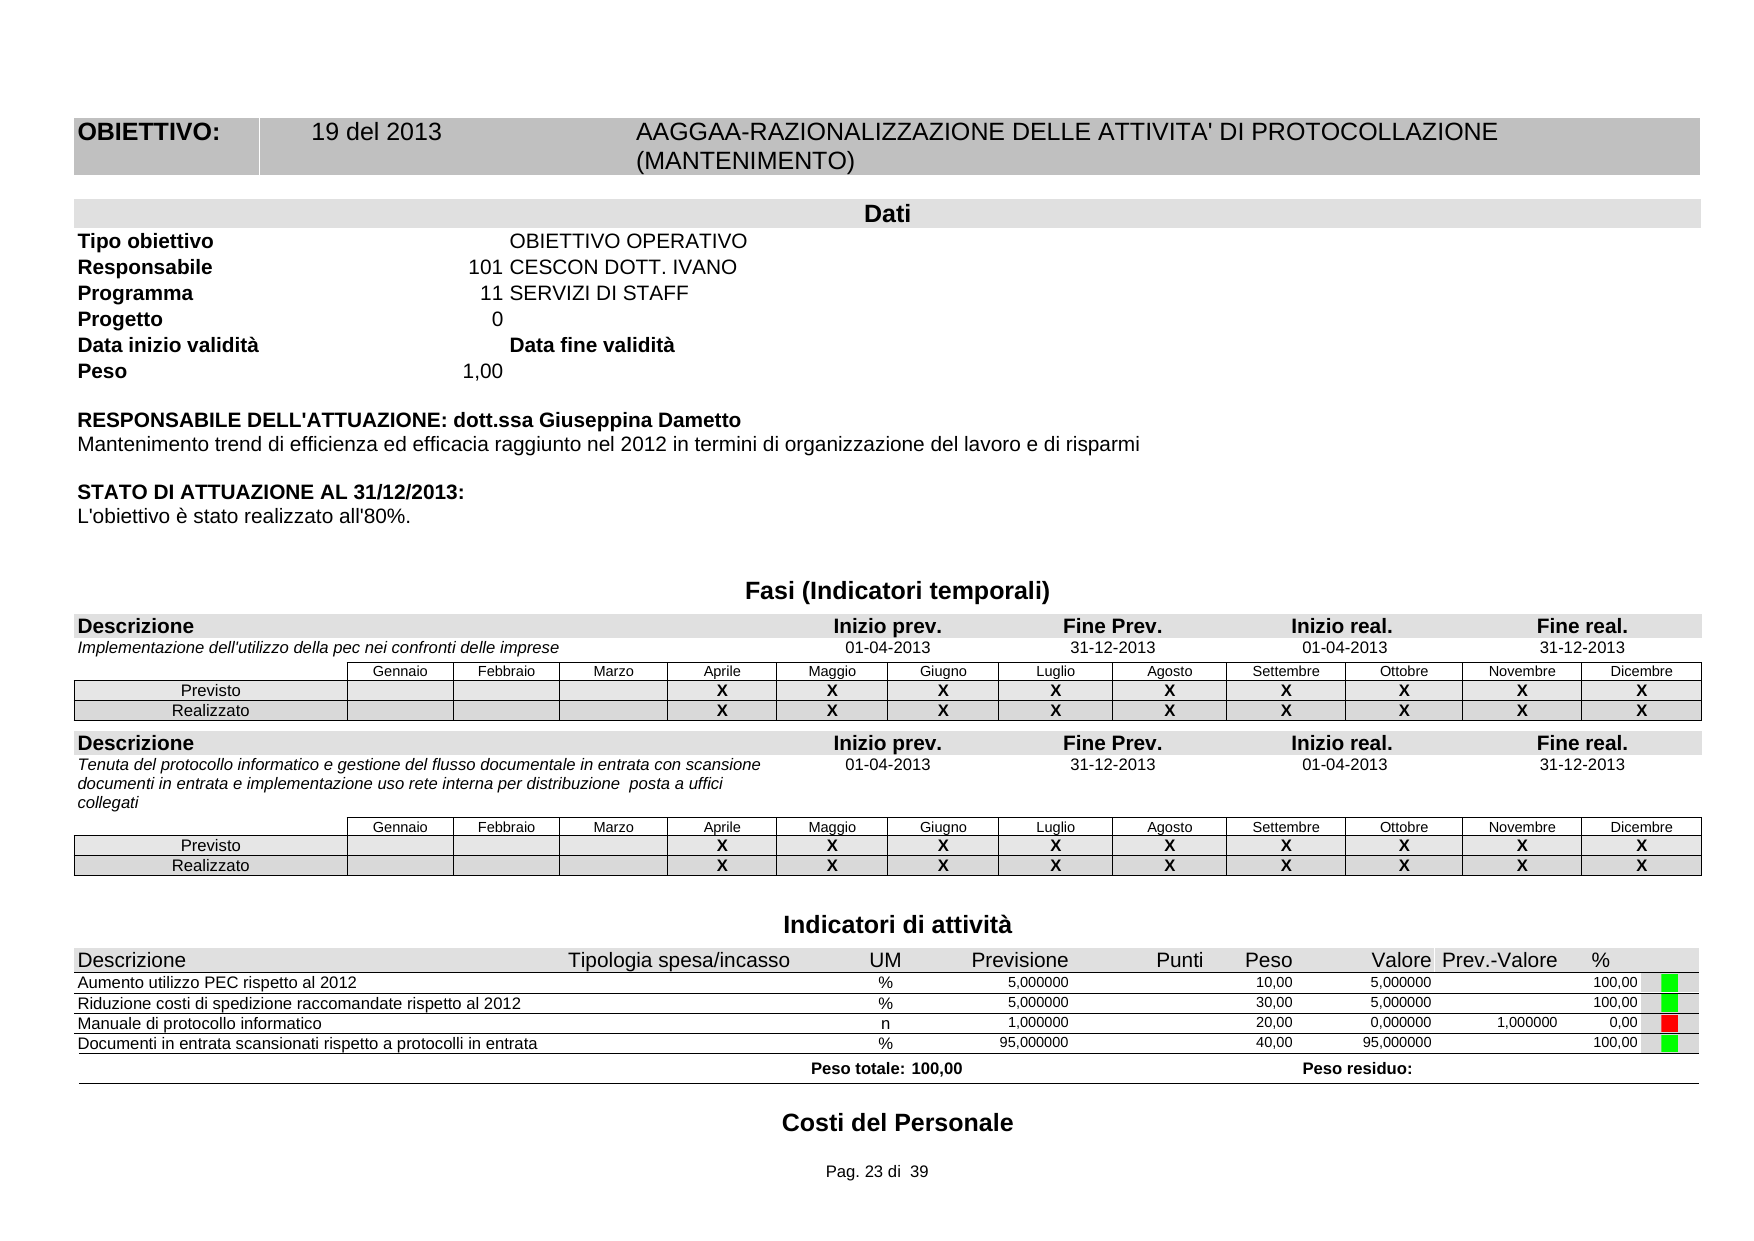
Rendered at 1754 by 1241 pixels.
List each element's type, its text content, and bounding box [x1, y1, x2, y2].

table_cell Previsto [75, 836, 347, 855]
table_header Ottobre [1346, 663, 1462, 680]
table_cell [348, 856, 453, 875]
table_header Punti [1072, 948, 1212, 972]
table_cell X [1113, 701, 1226, 720]
table_cell [560, 856, 667, 875]
table_cell Manuale di protocollo informatico [74, 1014, 565, 1033]
table_cell Tenuta del protocollo informatico e gestione del flusso documentale in entrata con scansione documenti in entrata e implementazione uso rete interna per distribuzione posta a uffici collegati [74, 755, 777, 812]
table_cell 40,00 [1217, 1034, 1296, 1053]
table_cell [565, 1014, 840, 1033]
table_cell X [777, 836, 887, 855]
table_header Settembre [1227, 818, 1345, 835]
table_cell [565, 994, 840, 1013]
text Indicatori di attività [71, 910, 1724, 939]
table_cell Peso residuo: [1132, 1054, 1415, 1083]
table_cell X [1113, 836, 1226, 855]
table_cell Realizzato [75, 701, 347, 720]
table_cell X [777, 681, 887, 700]
table_cell 100,00 [1561, 994, 1641, 1013]
table_header Fine Prev. [999, 731, 1227, 755]
table_cell CESCON DOTT. IVANO [506, 254, 1701, 280]
table_cell [454, 856, 559, 875]
table_cell X [1582, 836, 1701, 855]
table_cell [74, 1053, 79, 1083]
table_header Agosto [1113, 663, 1226, 680]
table_header Dicembre [1582, 818, 1701, 835]
table_cell X [999, 836, 1112, 855]
table_cell 1,00 [329, 358, 506, 384]
table_cell X [888, 701, 998, 720]
table_cell X [1346, 681, 1462, 700]
table_cell 100,00 [1561, 1034, 1641, 1053]
table_cell X [668, 836, 776, 855]
table_cell [1415, 1054, 1699, 1083]
table_cell X [1227, 701, 1345, 720]
table_header Giugno [888, 663, 998, 680]
table_header Gennaio [348, 818, 453, 835]
table_cell [1072, 1034, 1217, 1053]
table_cell [1641, 1034, 1699, 1053]
table_header Novembre [1463, 663, 1581, 680]
table_cell 31-12-2013 [999, 638, 1227, 657]
table_cell X [1463, 701, 1581, 720]
table_cell Responsabile [74, 254, 324, 280]
table_header Ottobre [1346, 818, 1462, 835]
table_cell 31-12-2013 [1463, 755, 1702, 812]
table_header Inizio prev. [777, 731, 999, 755]
table_cell % [840, 973, 930, 992]
table_cell Previsto [75, 681, 347, 700]
table_cell Riduzione costi di spedizione raccomandate rispetto al 2012 [74, 994, 565, 1013]
table_cell X [1582, 701, 1701, 720]
table_cell 20,00 [1212, 1014, 1296, 1033]
table_cell [454, 681, 559, 700]
table_header Novembre [1463, 818, 1581, 835]
table_cell X [668, 701, 776, 720]
table_cell OBIETTIVO OPERATIVO [506, 228, 1193, 254]
table_header Marzo [560, 663, 667, 680]
table_header Fine Prev. [999, 614, 1227, 638]
table_cell [506, 306, 1701, 332]
table_header Maggio [777, 663, 887, 680]
table_cell X [1463, 856, 1581, 875]
text Fasi (Indicatori temporali) [71, 576, 1724, 604]
table_cell X [668, 681, 776, 700]
table_cell X [1346, 701, 1462, 720]
table_cell [1641, 973, 1699, 992]
table_header Luglio [999, 663, 1112, 680]
table_header Giugno [888, 818, 998, 835]
table_cell Programma [74, 280, 324, 306]
table_cell X [999, 701, 1112, 720]
table_cell 10,00 [1217, 973, 1296, 992]
table_cell [565, 1034, 840, 1053]
text Costi del Personale [71, 1108, 1724, 1137]
table_cell 30,00 [1217, 994, 1296, 1013]
table_header Gennaio [348, 663, 453, 680]
table_header Aprile [668, 663, 776, 680]
table_cell X [888, 681, 998, 700]
table_cell 01-04-2013 [777, 755, 999, 812]
table_cell [348, 681, 453, 700]
table_cell [1641, 1014, 1699, 1033]
table_cell Progetto [74, 306, 324, 332]
table_header Descrizione [74, 614, 777, 638]
table_cell 1,000000 [1435, 1014, 1561, 1033]
table_cell 0,00 [1561, 1014, 1641, 1033]
table_cell X [777, 856, 887, 875]
table_cell % [840, 994, 930, 1013]
table_header Tipologia spesa/incasso [565, 948, 840, 972]
table_cell 100,00 [1561, 973, 1641, 992]
table_cell X [1582, 681, 1701, 700]
table_cell X [888, 836, 998, 855]
table_cell [1072, 994, 1217, 1013]
table_cell 0,000000 [1296, 1014, 1434, 1033]
table_cell % [840, 1034, 930, 1053]
table_cell [1072, 973, 1217, 992]
table_header Prev.-Valore [1435, 948, 1561, 972]
table_header UM [840, 948, 930, 972]
table_header Aprile [668, 818, 776, 835]
table_header Descrizione [74, 731, 777, 755]
table_cell X [1463, 681, 1581, 700]
table_cell Data inizio validità [74, 332, 329, 358]
table_cell 5,000000 [1296, 973, 1434, 992]
table_cell [348, 836, 453, 855]
table_cell 95,000000 [930, 1034, 1072, 1053]
table_cell [680, 332, 1701, 358]
table_cell 1,000000 [930, 1014, 1072, 1033]
table_cell [1435, 994, 1561, 1013]
table_cell Implementazione dell'utilizzo della pec nei confronti delle imprese [74, 638, 777, 657]
table_header Dicembre [1582, 663, 1701, 680]
table_cell 31-12-2013 [999, 755, 1227, 812]
table_cell X [999, 856, 1112, 875]
table_cell X [1463, 836, 1581, 855]
table_header % [1561, 948, 1641, 972]
table_cell 11 [324, 280, 506, 306]
table_cell Peso totale: [79, 1054, 908, 1083]
table_cell X [999, 681, 1112, 700]
table_cell 5,000000 [930, 973, 1072, 992]
table_cell 100,00 [908, 1054, 1132, 1083]
table_header [74, 817, 347, 835]
table_cell [560, 681, 667, 700]
table_cell [1193, 228, 1701, 254]
table_cell X [1113, 856, 1226, 875]
table_cell X [888, 856, 998, 875]
table_cell X [1113, 681, 1226, 700]
table_cell X [1227, 681, 1345, 700]
table_header [74, 662, 347, 680]
table_cell X [1582, 856, 1701, 875]
table_header Febbraio [454, 818, 559, 835]
table_cell X [1227, 856, 1345, 875]
table_cell 95,000000 [1296, 1034, 1434, 1053]
table_cell 5,000000 [930, 994, 1072, 1013]
table_cell [1435, 973, 1561, 992]
table_header Agosto [1113, 818, 1226, 835]
table_cell [329, 332, 506, 358]
table_cell 101 [324, 254, 506, 280]
table_header OBIETTIVO: [74, 118, 259, 175]
table_header Febbraio [454, 663, 559, 680]
table_header Fine real. [1463, 614, 1702, 638]
table_cell [329, 228, 506, 254]
table_cell [348, 701, 453, 720]
table_cell X [1227, 836, 1345, 855]
table_header Previsione [930, 948, 1072, 972]
table_cell [560, 836, 667, 855]
table_cell 5,000000 [1296, 994, 1434, 1013]
table_cell X [1346, 856, 1462, 875]
table_cell X [777, 701, 887, 720]
table_cell SERVIZI DI STAFF [506, 280, 1701, 306]
table_cell 0 [324, 306, 506, 332]
table_cell Documenti in entrata scansionati rispetto a protocolli in entrata [74, 1034, 565, 1053]
table_cell 01-04-2013 [1227, 755, 1463, 812]
table_cell [680, 358, 1701, 384]
table_header Luglio [999, 818, 1112, 835]
table_cell [1072, 1014, 1212, 1033]
table_cell [506, 358, 680, 384]
table_cell 31-12-2013 [1463, 638, 1702, 657]
table_header Inizio real. [1227, 614, 1463, 638]
table_header Inizio prev. [777, 614, 999, 638]
table_cell [1435, 1034, 1561, 1053]
table_header Inizio real. [1227, 731, 1463, 755]
table_cell [454, 836, 559, 855]
table_cell [565, 973, 840, 992]
table_cell X [668, 856, 776, 875]
table_cell [560, 701, 667, 720]
table_header Descrizione [74, 948, 565, 972]
table_cell Realizzato [75, 856, 347, 875]
table_header Dati [74, 199, 1701, 228]
table_cell Tipo obiettivo [74, 228, 329, 254]
table_header Valore [1296, 948, 1434, 972]
table_cell Data fine validità [506, 332, 680, 358]
table_header [1641, 948, 1699, 972]
table_cell 01-04-2013 [777, 638, 999, 657]
table_header RESPONSABILE DELL'ATTUAZIONE: dott.ssa Giuseppina Dametto Mantenimento trend di efficienza ed efficacia raggiunto nel 2012 in termini di organizzazione del lavoro e di risparmi STATO DI ATTUAZIONE AL 31/12/2013: L'obiettivo è stato realizzato all'80%. [74, 408, 1702, 552]
table_header Marzo [560, 818, 667, 835]
table_cell [454, 701, 559, 720]
table_header 19 del 2013 [260, 118, 633, 175]
table_header Maggio [777, 818, 887, 835]
table_cell Aumento utilizzo PEC rispetto al 2012 [74, 973, 565, 992]
table_header Settembre [1227, 663, 1345, 680]
table_header Fine real. [1463, 731, 1702, 755]
table_header Peso [1212, 948, 1296, 972]
table_cell 01-04-2013 [1227, 638, 1463, 657]
table_cell Peso [74, 358, 329, 384]
table_cell [1641, 994, 1699, 1013]
table_cell X [1346, 836, 1462, 855]
table_cell n [840, 1014, 930, 1033]
table_header AAGGAA-RAZIONALIZZAZIONE DELLE ATTIVITA' DI PROTOCOLLAZIONE (MANTENIMENTO) [633, 118, 1700, 175]
